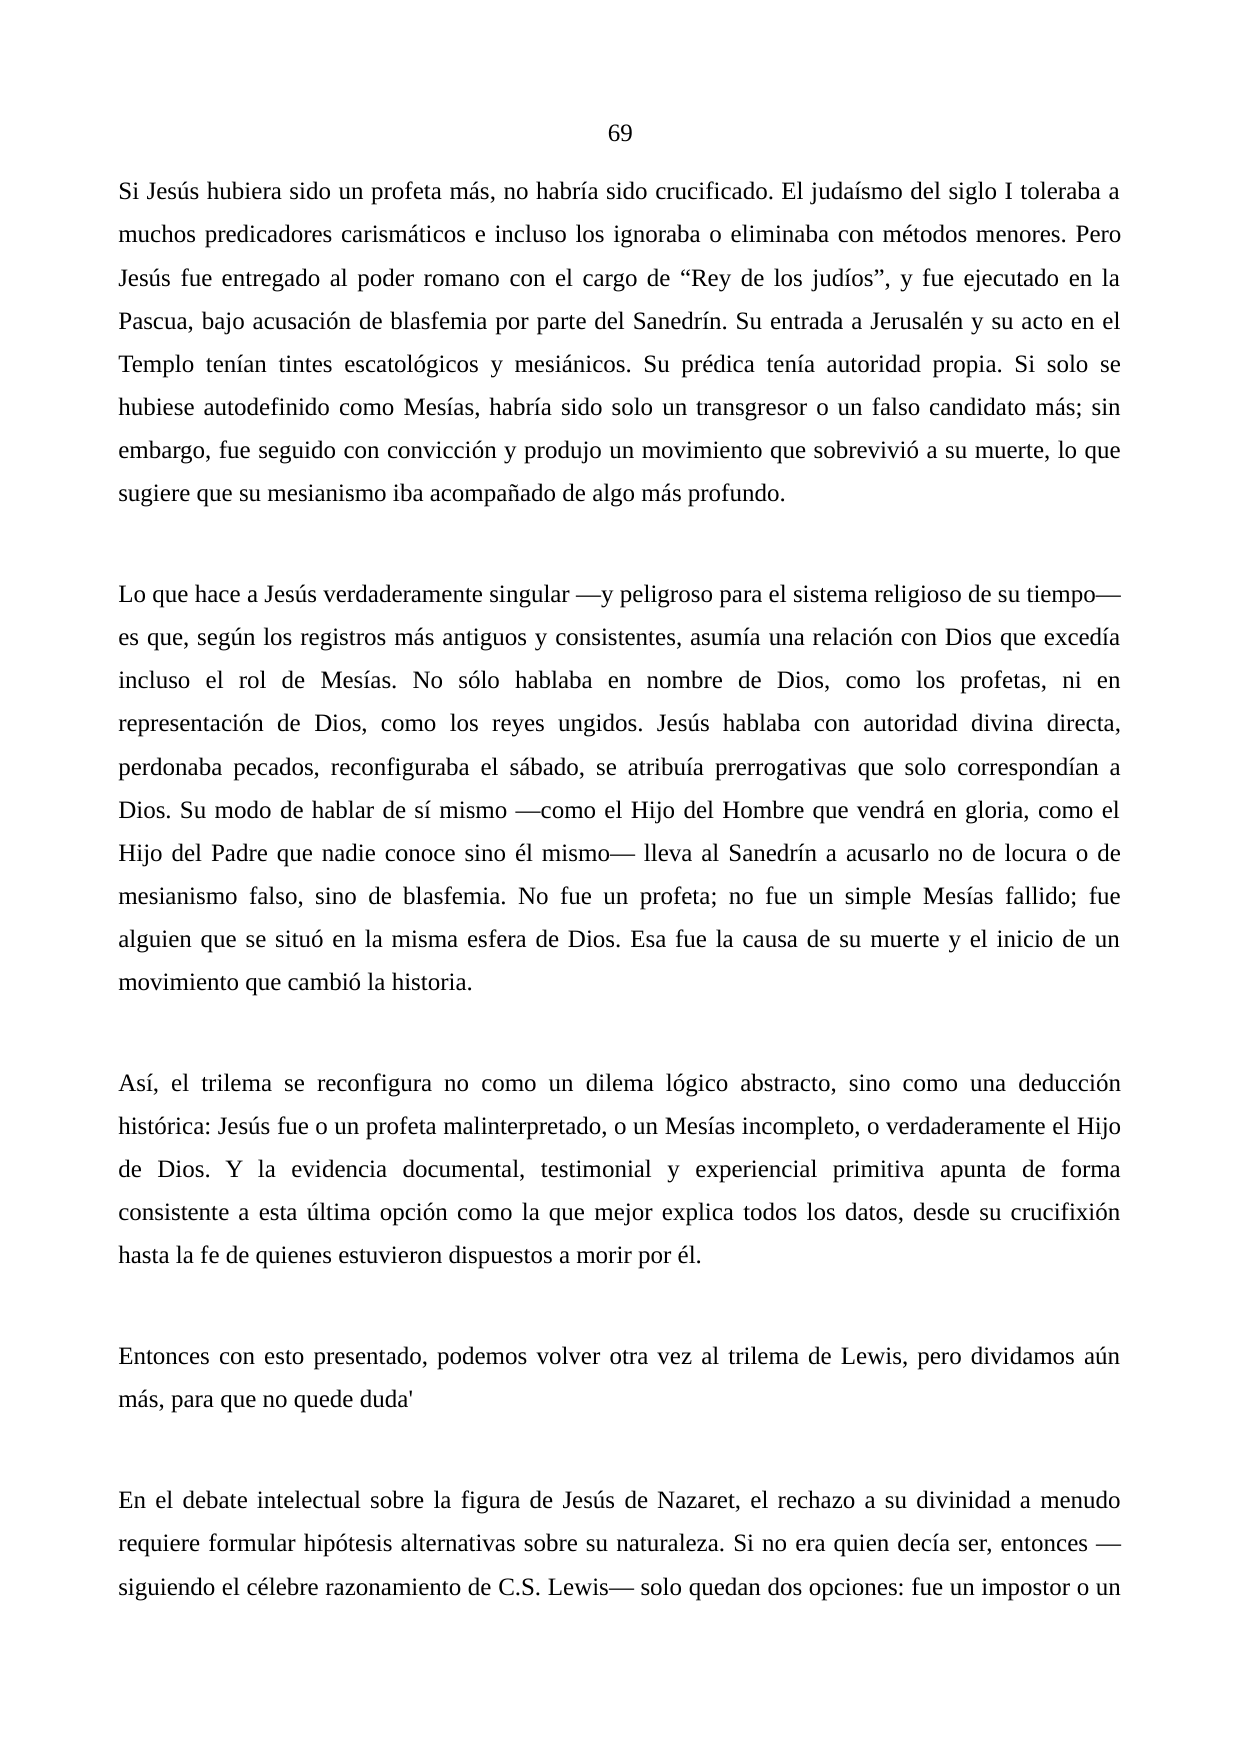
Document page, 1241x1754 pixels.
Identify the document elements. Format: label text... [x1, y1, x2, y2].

text En el debate intelectual sobre la figura de Jesús de Nazaret, el rechazo a su divinidad a menudo requiere formular hipótesis alternativas sobre su naturaleza. Si no era quien decía ser, entonces —siguiendo el célebre razonamiento de C.S. Lewis— solo quedan dos opciones: fue un impostor o un [118, 1485, 1122, 1600]
text Lo que hace a Jesús verdaderamente singular —y peligroso para el sistema religioso de su tiempo— es que, según los registros más antiguos y consistentes, asumía una relación con Dios que excedía incluso el rol de Mesías. No sólo hablaba en nombre de Dios, como los profetas, ni en representación de Dios, como los reyes ungidos. Jesús hablaba con autoridad divina directa, perdonaba pecados, reconfiguraba el sábado, se atribuía prerrogativas que solo correspondían a Dios. Su modo de hablar de sí mismo —como el Hijo del Hombre que vendrá en gloria, como el Hijo del Padre que nadie conoce sino él mismo— lleva al Sanedrín a acusarlo no de locura o de mesianismo falso, sino de blasfemia. No fue un profeta; no fue un simple Mesías fallido; fue alguien que se situó en la misma esfera de Dios. Esa fue la causa de su muerte y el inicio de un movimiento que cambió la historia. [118, 579, 1122, 996]
text Entonces con esto presentado, podemos volver otra vez al trilema de Lewis, pero dividamos aún más, para que no quede duda' [118, 1341, 1122, 1413]
text Si Jesús hubiera sido un profeta más, no habría sido crucificado. El judaísmo del siglo I toleraba a muchos predicadores carismáticos e incluso los ignoraba o eliminaba con métodos menores. Pero Jesús fue entregado al poder romano con el cargo de “Rey de los judíos”, y fue ejecutado en la Pascua, bajo acusación de blasfemia por parte del Sanedrín. Su entrada a Jerusalén y su acto en el Templo tenían tintes escatológicos y mesiánicos. Su prédica tenía autoridad propia. Si solo se hubiese autodefinido como Mesías, habría sido solo un transgresor o un falso candidato más; sin embargo, fue seguido con convicción y produjo un movimiento que sobrevivió a su muerte, lo que sugiere que su mesianismo iba acompañado de algo más profundo. [118, 176, 1122, 507]
text Así, el trilema se reconfigura no como un dilema lógico abstracto, sino como una deducción histórica: Jesús fue o un profeta malinterpretado, o un Mesías incompleto, o verdaderamente el Hijo de Dios. Y la evidencia documental, testimonial y experiencial primitiva apunta de forma consistente a esta última opción como la que mejor explica todos los datos, desde su crucifixión hasta la fe de quienes estuvieron dispuestos a morir por él. [118, 1068, 1122, 1269]
